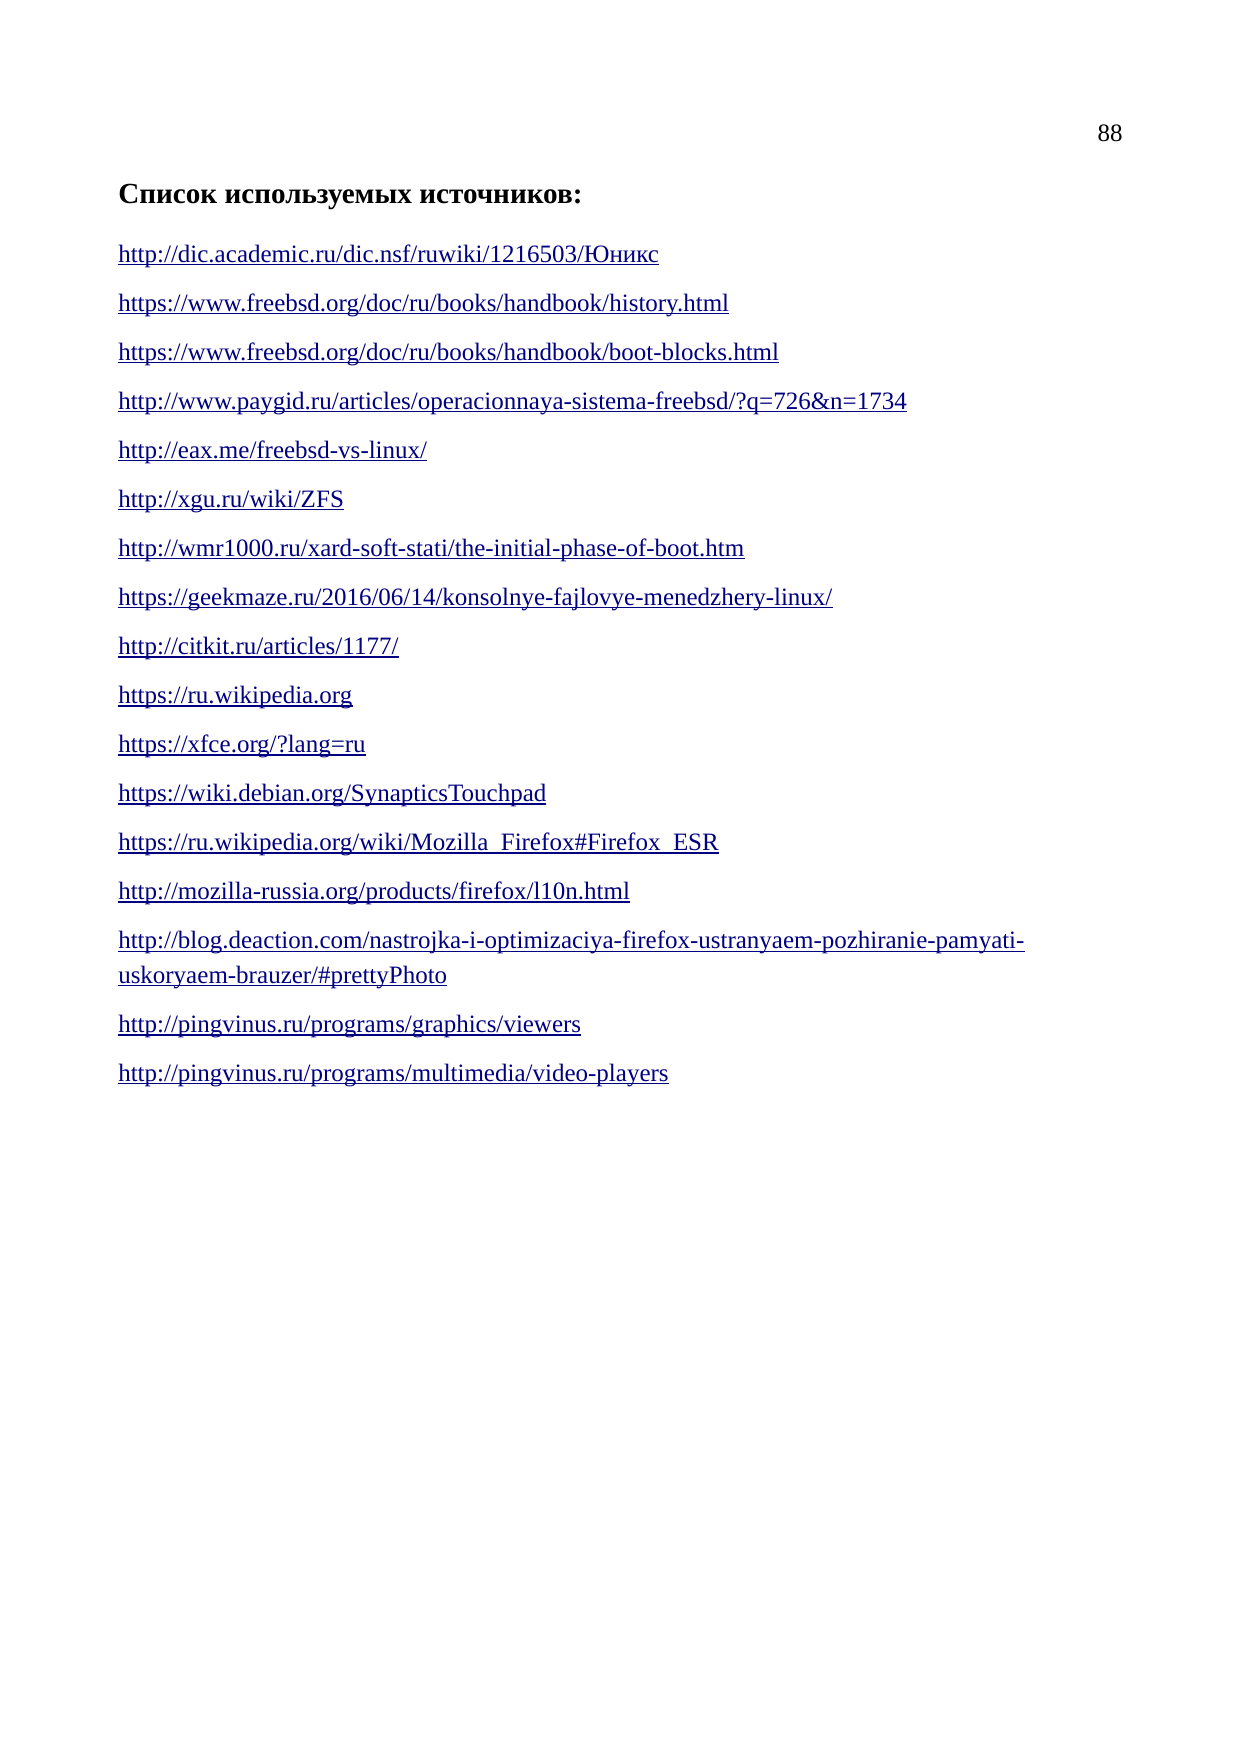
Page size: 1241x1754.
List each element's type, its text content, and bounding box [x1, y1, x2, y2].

text https://wiki.debian.org/SynapticsTouchpad [118, 778, 1122, 807]
subtitle Список используемых источников: [118, 176, 1122, 210]
text https://xfce.org/?lang=ru [118, 729, 1122, 758]
text https://www.freebsd.org/doc/ru/books/handbook/boot-blocks.html [118, 337, 1122, 366]
text https://geekmaze.ru/2016/06/14/konsolnye-fajlovye-menedzhery-linux/ [118, 582, 1122, 611]
text https://www.freebsd.org/doc/ru/books/handbook/history.html [118, 288, 1122, 316]
text http://pingvinus.ru/programs/multimedia/video-players [118, 1058, 1122, 1087]
text http://pingvinus.ru/programs/graphics/viewers [118, 1009, 1122, 1038]
text http://citkit.ru/articles/1177/ [118, 631, 1122, 660]
text http://blog.deaction.com/nastrojka-i-optimizaciya-firefox-ustranyaem-pozhiranie-pamyati-uskoryaem-brauzer/#prettyPhoto [118, 926, 1122, 989]
text http://wmr1000.ru/xard-soft-stati/the-initial-phase-of-boot.htm [118, 533, 1122, 562]
text http://xgu.ru/wiki/ZFS [118, 484, 1122, 513]
text http://mozilla-russia.org/products/firefox/l10n.html [118, 876, 1122, 905]
text http://www.paygid.ru/articles/operacionnaya-sistema-freebsd/?q=726&n=1734 [118, 386, 1122, 414]
text https://ru.wikipedia.org [118, 680, 1122, 709]
text http://eax.me/freebsd-vs-linux/ [118, 435, 1122, 464]
text https://ru.wikipedia.org/wiki/Mozilla_Firefox#Firefox_ESR [118, 827, 1122, 856]
text http://dic.academic.ru/dic.nsf/ruwiki/1216503/Юникс [118, 239, 1122, 267]
